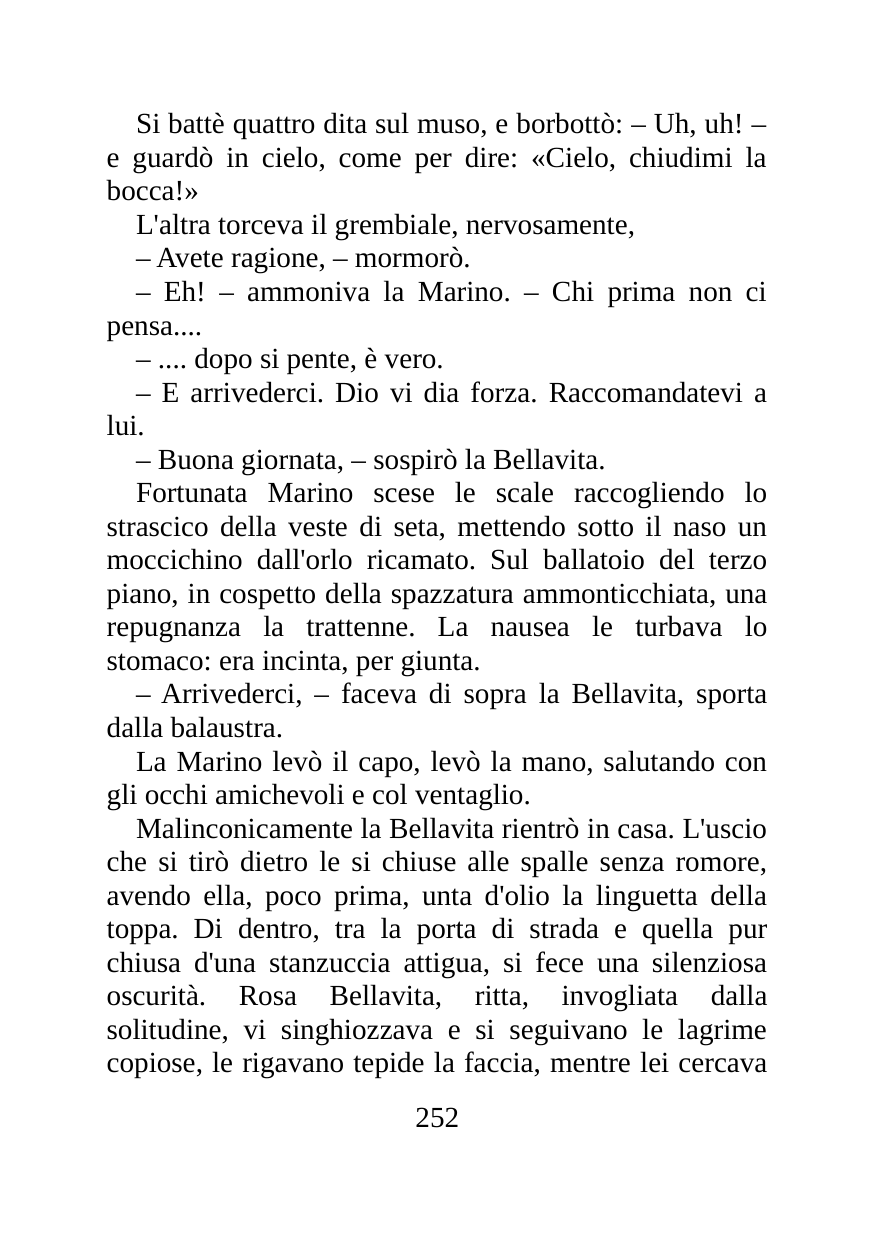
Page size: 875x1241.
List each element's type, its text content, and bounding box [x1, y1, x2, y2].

text ‒ Arrivederci, ‒ faceva di sopra la Bellavita, sporta dalla balaustra. [106, 677, 768, 744]
text ‒ Avete ragione, ‒ mormorò. [106, 241, 768, 274]
text ‒ Eh! ‒ ammoniva la Marino. ‒ Chi prima non ci pensa.... [106, 274, 768, 341]
text ‒ Buona giornata, ‒ sospirò la Bellavita. [106, 442, 768, 475]
text ‒ .... dopo si pente, è vero. [106, 341, 768, 375]
text L'altra torceva il grembiale, nervosamente, [106, 207, 768, 241]
text La Marino levò il capo, levò la mano, salutando con gli occhi amichevoli e col ventaglio. [106, 744, 768, 811]
text Si battè quattro dita sul muso, e borbottò: ‒ Uh, uh! ‒ e guardò in cielo, come per dire: «Cielo, chiudimi la bocca!» [106, 106, 768, 207]
text Fortunata Marino scese le scale raccogliendo lo strascico della veste di seta, mettendo sotto il naso un moccichino dall'orlo ricamato. Sul ballatoio del terzo piano, in cospetto della spazzatura ammonticchiata, una repugnanza la trattenne. La nausea le turbava lo stomaco: era incinta, per giunta. [106, 475, 768, 677]
text Malinconicamente la Bellavita rientrò in casa. L'uscio che si tirò dietro le si chiuse alle spalle senza romore, avendo ella, poco prima, unta d'olio la linguetta della toppa. Di dentro, tra la porta di strada e quella pur chiusa d'una stanzuccia attigua, si fece una silenziosa oscurità. Rosa Bellavita, ritta, invogliata dalla solitudine, vi singhiozzava e si seguivano le lagrime copiose, le rigavano tepide la faccia, mentre lei cercava [106, 811, 768, 1079]
text ‒ E arrivederci. Dio vi dia forza. Raccomandatevi a lui. [106, 375, 768, 442]
